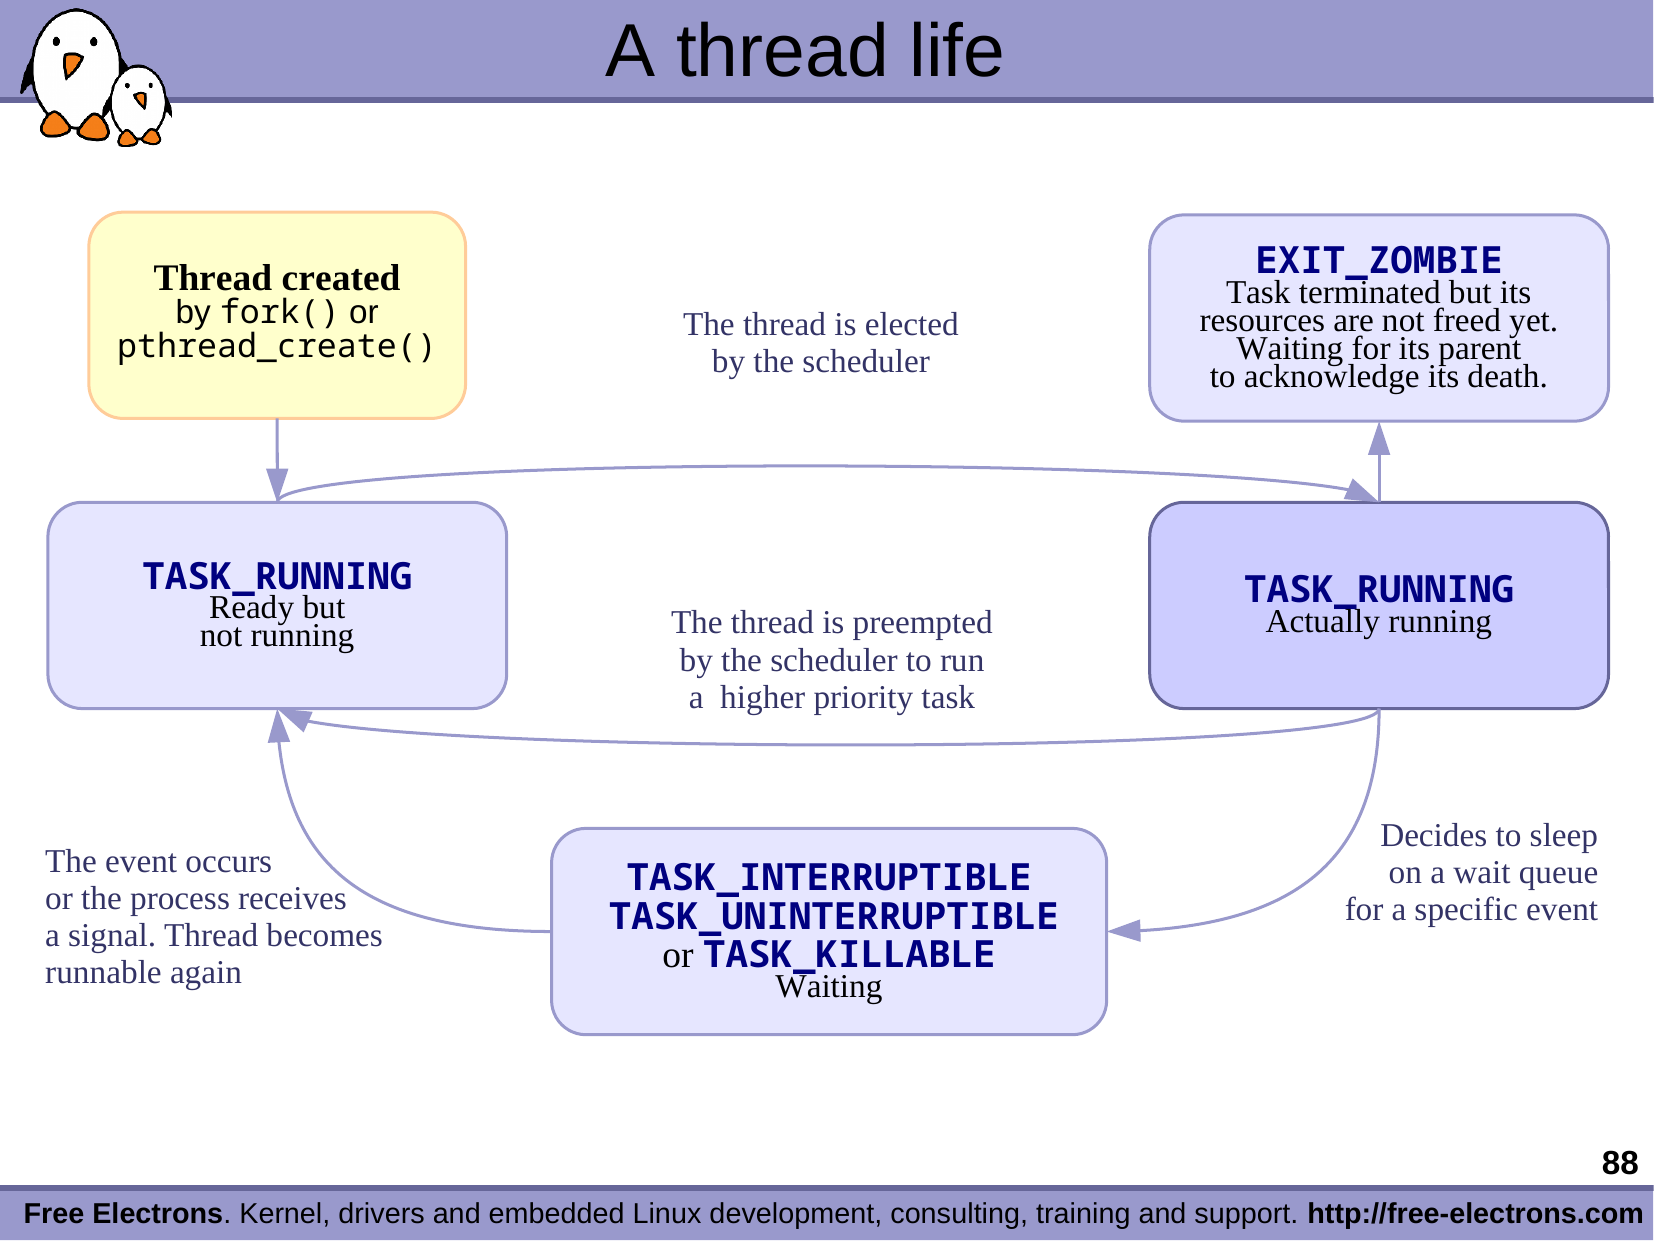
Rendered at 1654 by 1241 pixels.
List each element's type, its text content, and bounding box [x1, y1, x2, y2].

text_box Decides to sleep on a wait queue for a specific event [1344, 817, 1599, 938]
text_box The thread is preempted by the scheduler to run a higher priority task [671, 604, 1011, 726]
text_box EXIT_ZOMBIE Task terminated but its resources are not freed yet. Waiting for its parent to acknowledge its death. [1149, 214, 1609, 422]
picture [20, 8, 172, 147]
text_box The thread is elected by the scheduler [683, 306, 977, 387]
text_box TASK_RUNNING Actually running [1149, 502, 1609, 709]
text_box TASK_RUNNING Ready but not running [47, 502, 507, 709]
title A thread life [60, 0, 1551, 102]
text_box The event occurs or the process receives a signal. Thread becomes runnable again [45, 842, 392, 1004]
text_box TASK_INTERRUPTIBLE TASK_UNINTERRUPTIBLE or TASK_KILLABLE Waiting [551, 828, 1107, 1035]
text_box Thread created by fork() or pthread_create() [88, 212, 466, 419]
